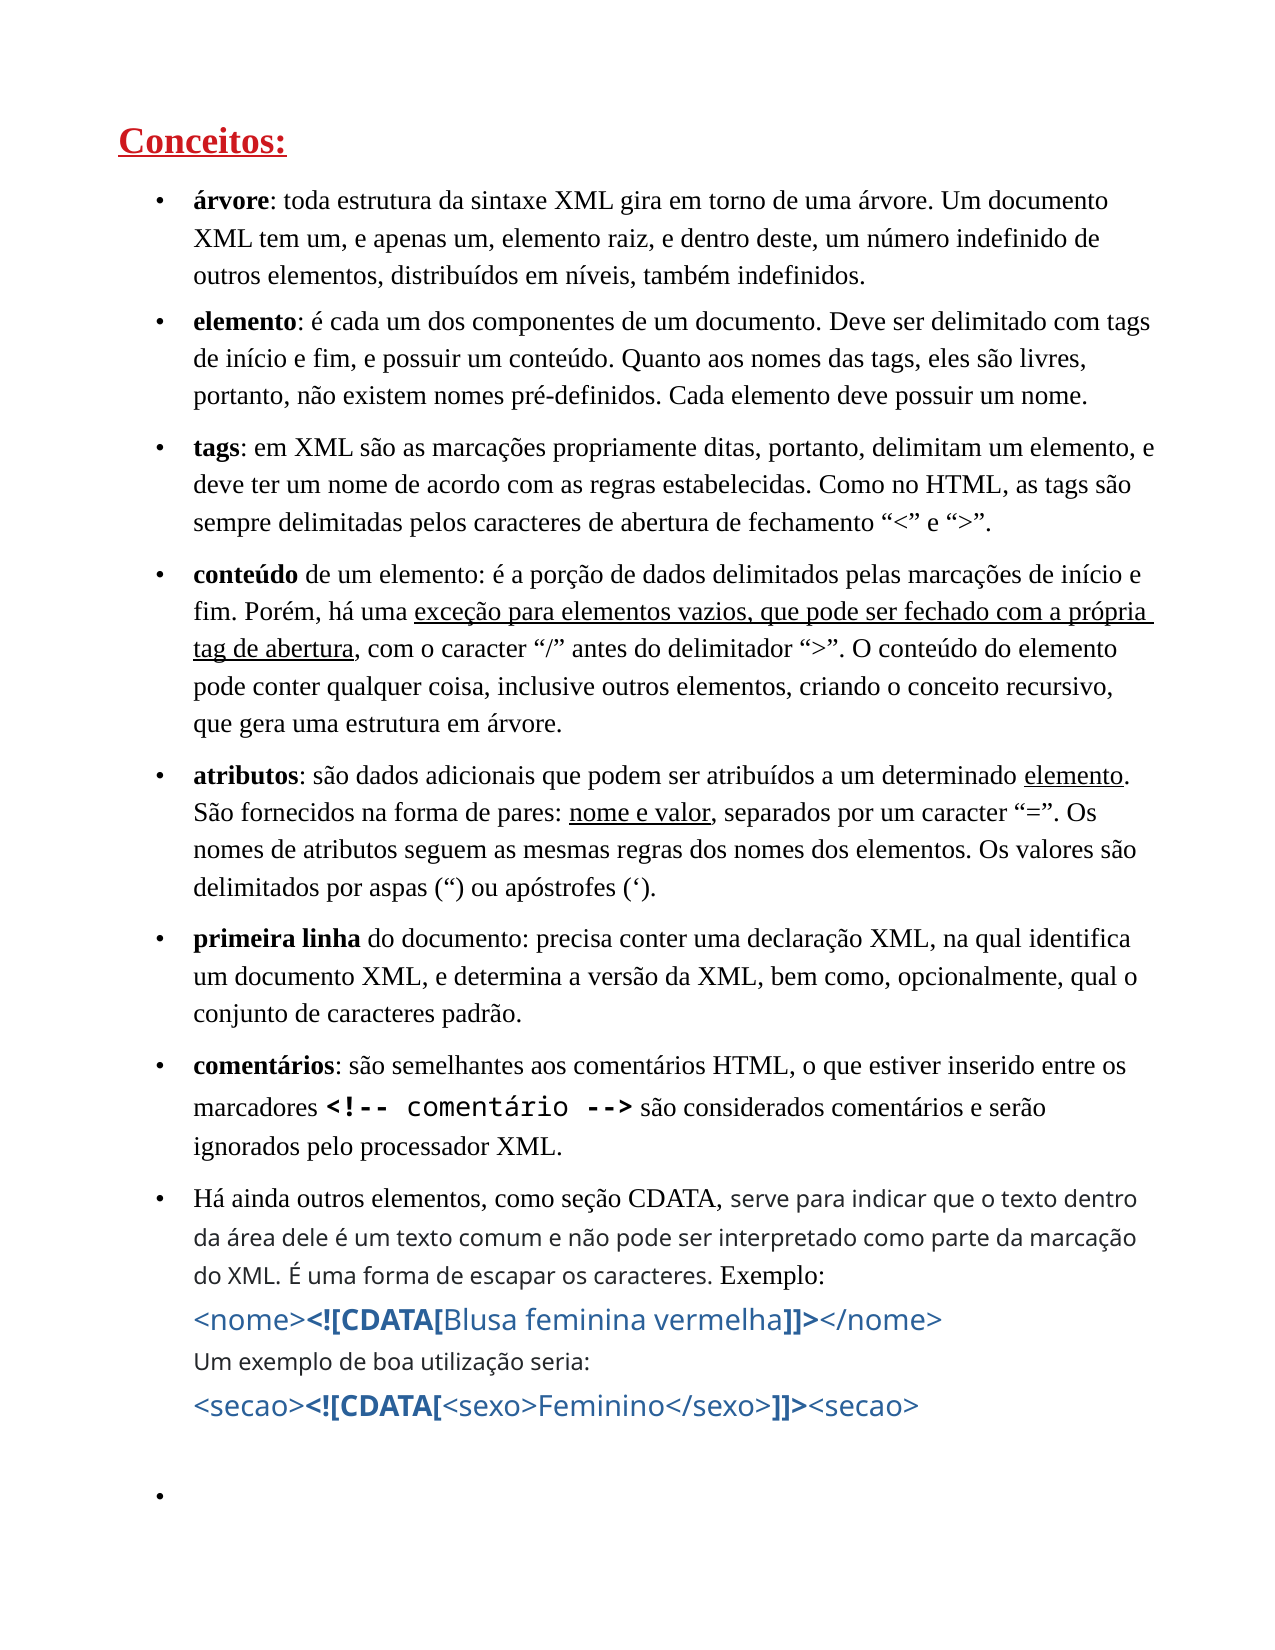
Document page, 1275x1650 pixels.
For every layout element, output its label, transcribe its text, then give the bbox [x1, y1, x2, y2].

list conteúdo de um elemento: é a porção de dados delimitados pelas marcações de início e fim. Porém, há uma exceção para elementos vazios, que pode ser fechado com a própria tag de abertura, com o caracter “/” antes do delimitador “>”. O conteúdo do elemento pode conter qualquer coisa, inclusive outros elementos, criando o conceito recursivo, que gera uma estrutura em árvore. [156, 558, 1157, 738]
text Conceitos: [118, 118, 1157, 161]
list tags: em XML são as marcações propriamente ditas, portanto, delimitam um elemento, e deve ter um nome de acordo com as regras estabelecidas. Como no HTML, as tags são sempre delimitadas pelos caracteres de abertura de fechamento “<” e “>”. [156, 431, 1157, 537]
list Há ainda outros elementos, como seção CDATA, serve para indicar que o texto dentro da área dele é um texto comum e não pode ser interpretado como parte da marcação do XML. É uma forma de escapar os caracteres. Exemplo: <nome><![CDATA[Blusa feminina vermelha]]></nome> Um exemplo de boa utilização seria: <secao><![CDATA[<sexo>Feminino</sexo>]]><secao> [156, 1182, 1157, 1425]
list elemento: é cada um dos componentes de um documento. Deve ser delimitado com tags de início e fim, e possuir um conteúdo. Quanto aos nomes das tags, eles são livres, portanto, não existem nomes pré-definidos. Cada elemento deve possuir um nome. [156, 305, 1157, 411]
list atributos: são dados adicionais que podem ser atribuídos a um determinado elemento. São fornecidos na forma de pares: nome e valor, separados por um caracter “=”. Os nomes de atributos seguem as mesmas regras dos nomes dos elementos. Os valores são delimitados por aspas (“) ou apóstrofes (‘). [156, 759, 1157, 902]
list comentários: são semelhantes aos comentários HTML, o que estiver inserido entre os marcadores <!-- comentário --> são considerados comentários e serão ignorados pelo processador XML. [156, 1049, 1157, 1162]
list árvore: toda estrutura da sintaxe XML gira em torno de uma árvore. Um documento XML tem um, e apenas um, elemento raiz, e dentro deste, um número indefinido de outros elementos, distribuídos em níveis, também indefinidos. [156, 184, 1157, 290]
list primeira linha do documento: precisa conter uma declaração XML, na qual identifica um documento XML, e determina a versão da XML, bem como, opcionalmente, qual o conjunto de caracteres padrão. [156, 923, 1157, 1028]
